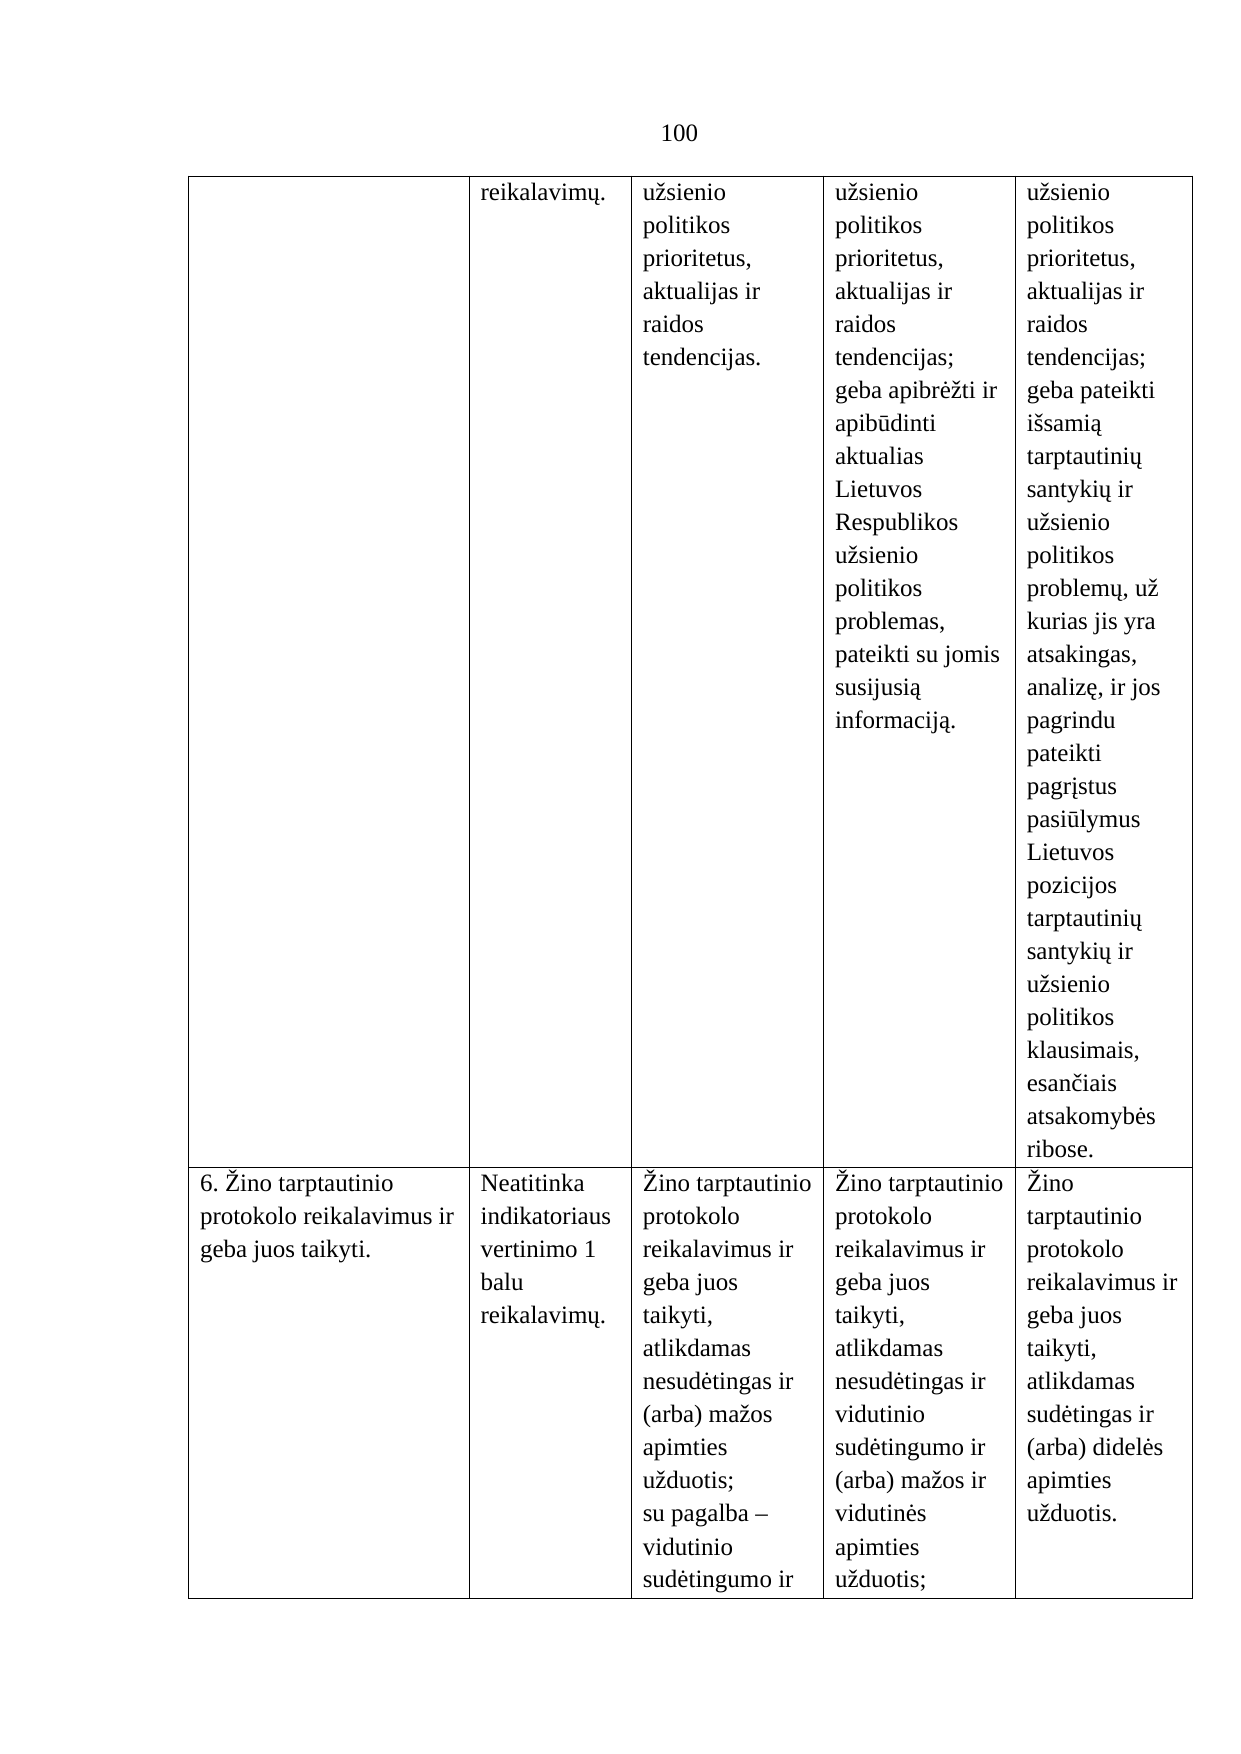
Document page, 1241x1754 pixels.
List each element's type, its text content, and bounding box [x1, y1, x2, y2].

table_cell [189, 177, 469, 1167]
table_cell reikalavimų. [470, 177, 631, 1167]
table_cell Neatitinka indikatoriaus vertinimo 1 balu reikalavimų. [470, 1168, 631, 1598]
table_cell Žino tarptautinio protokolo reikalavimus ir geba juos taikyti, atlikdamas sudėtingas ir (arba) didelės apimties užduotis. [1016, 1168, 1192, 1598]
table_cell užsienio politikos prioritetus, aktualijas ir raidos tendencijas; geba pateikti išsamią tarptautinių santykių ir užsienio politikos problemų, už kurias jis yra atsakingas, analizę, ir jos pagrindu pateikti pagrįstus pasiūlymus Lietuvos pozicijos tarptautinių santykių ir užsienio politikos klausimais, esančiais atsakomybės ribose. [1016, 177, 1192, 1167]
table_cell užsienio politikos prioritetus, aktualijas ir raidos tendencijas. [632, 177, 823, 1167]
table_cell užsienio politikos prioritetus, aktualijas ir raidos tendencijas; geba apibrėžti ir apibūdinti aktualias Lietuvos Respublikos užsienio politikos problemas, pateikti su jomis susijusią informaciją. [824, 177, 1015, 1167]
table_cell Žino tarptautinio protokolo reikalavimus ir geba juos taikyti, atlikdamas nesudėtingas ir vidutinio sudėtingumo ir (arba) mažos ir vidutinės apimties užduotis; [824, 1168, 1015, 1598]
table_cell 6. Žino tarptautinio protokolo reikalavimus ir geba juos taikyti. [189, 1168, 469, 1598]
table_cell Žino tarptautinio protokolo reikalavimus ir geba juos taikyti, atlikdamas nesudėtingas ir (arba) mažos apimties užduotis; su pagalba – vidutinio sudėtingumo ir [632, 1168, 823, 1598]
